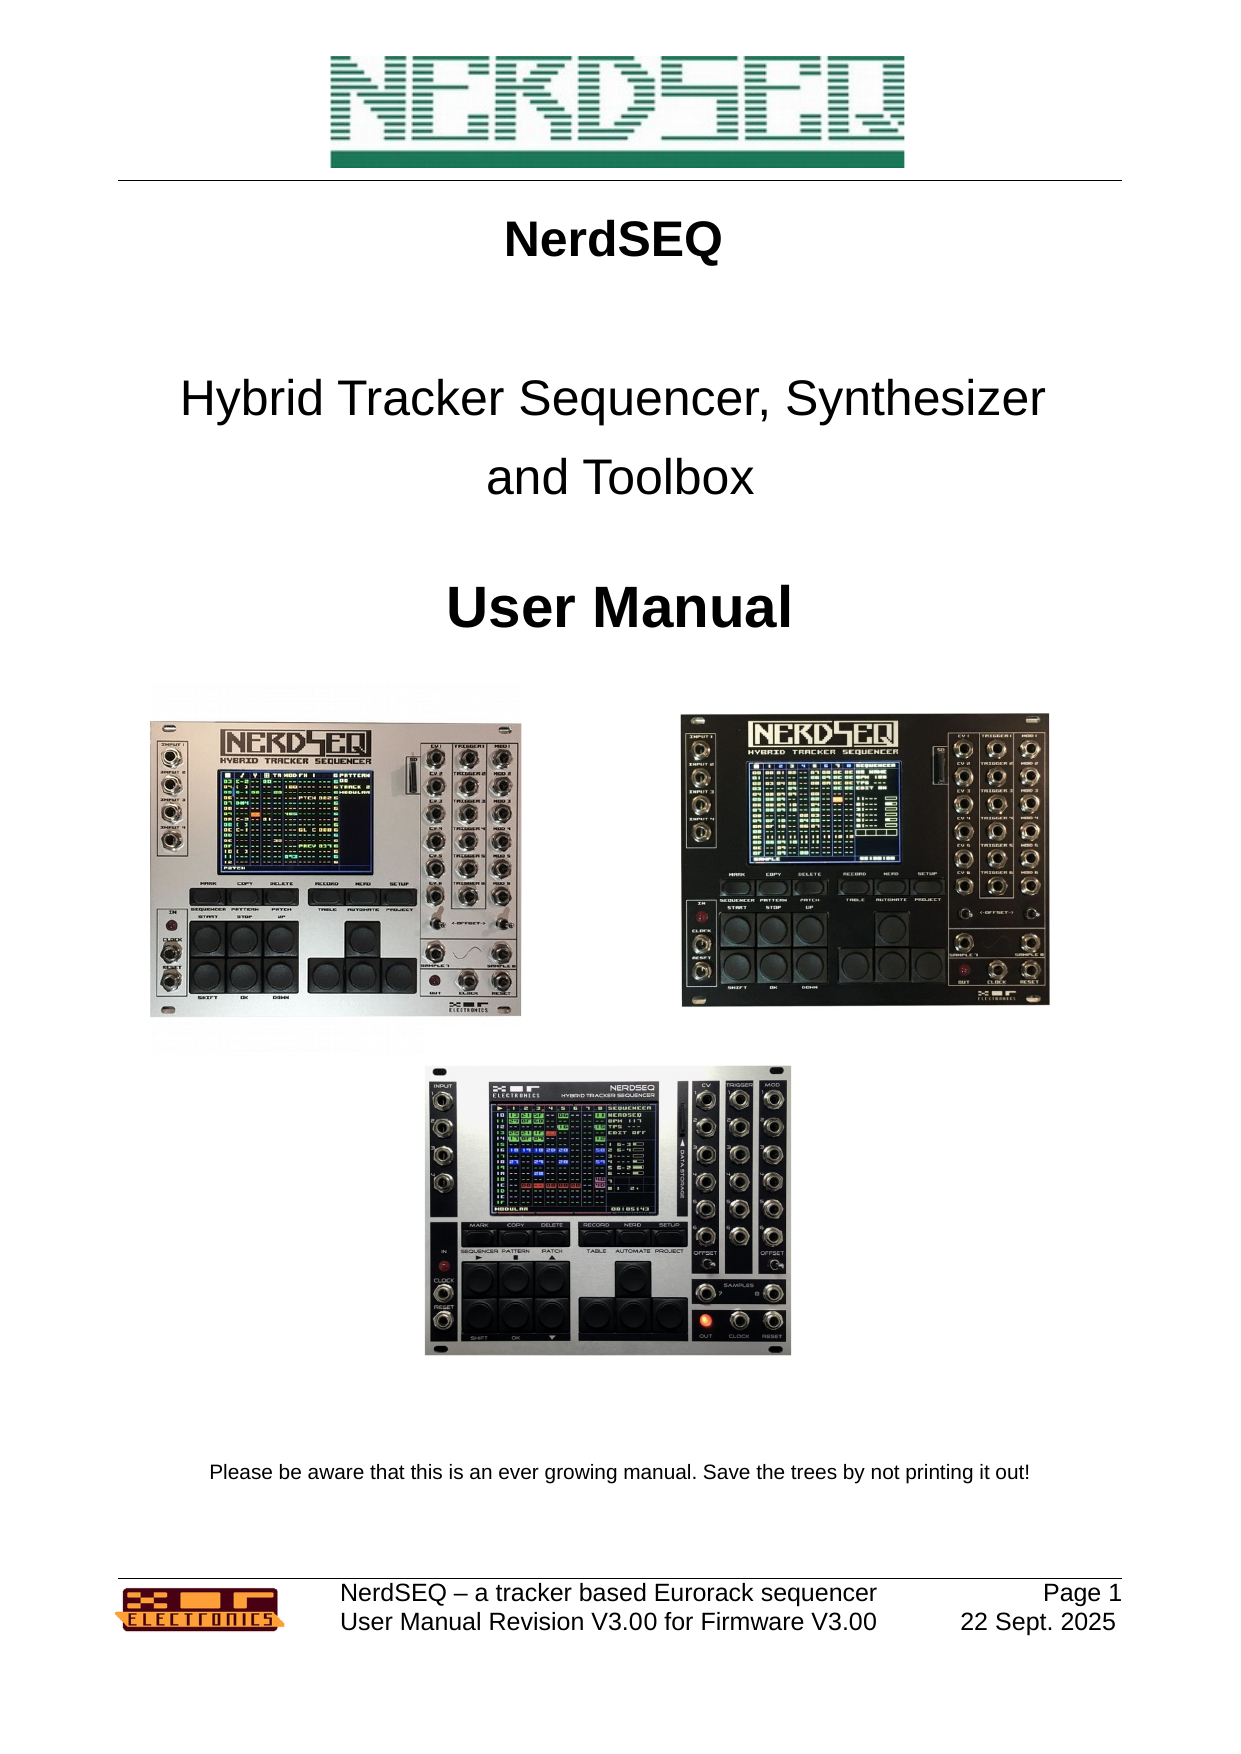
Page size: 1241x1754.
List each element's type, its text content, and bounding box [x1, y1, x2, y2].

text NerdSEQ [118, 209, 1122, 267]
text Hybrid Tracker Sequencer, Synthesizer [118, 368, 1122, 426]
picture [330, 56, 905, 168]
text Please be aware that this is an ever growing manual. Save the trees by not printing it out! [118, 1460, 1122, 1484]
text User Manual [118, 573, 1122, 640]
text and Toolbox [118, 447, 1122, 505]
picture [115, 1584, 285, 1634]
picture [150, 675, 1050, 1394]
